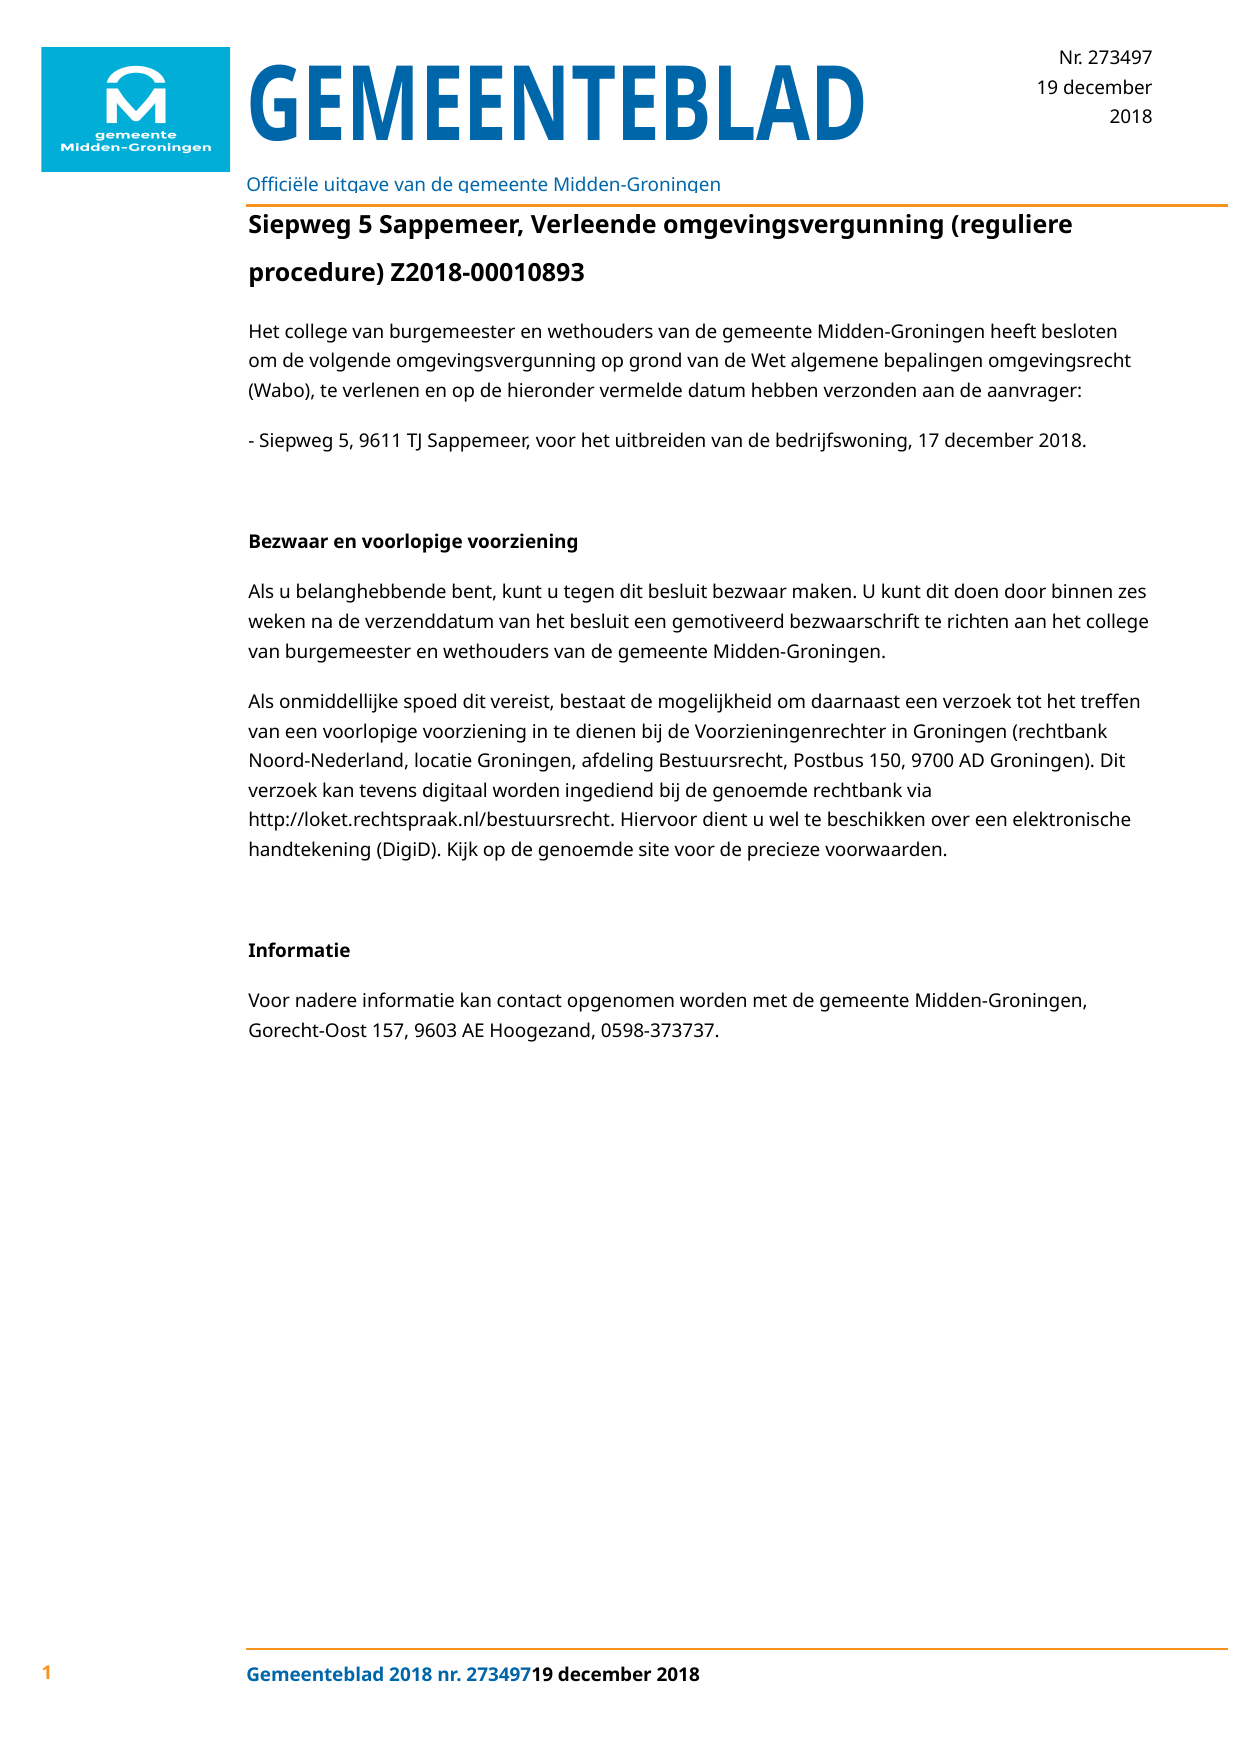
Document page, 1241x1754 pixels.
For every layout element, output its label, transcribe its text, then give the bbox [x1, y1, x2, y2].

text Bezwaar en voorlopige voorziening [248, 528, 1152, 554]
picture [107, 89, 165, 122]
picture [108, 66, 164, 82]
text Het college van burgemeester en wethouders van de gemeente Midden-Groningen heeft besloten om de volgende omgevingsvergunning op grond van de Wet algemene bepalingen omgevingsrecht (Wabo), te verlenen en op de hieronder vermelde datum hebben verzonden aan de aanvrager: [248, 318, 1152, 403]
text Informatie [248, 937, 1152, 963]
text Voor nadere informatie kan contact opgenomen worden met de gemeente Midden-Groningen, Gorecht-Oost 157, 9603 AE Hoogezand, 0598-373737. [248, 987, 1152, 1043]
text Siepweg 5 Sappemeer, Verleende omgevingsvergunning (reguliere procedure) Z2018-00010893 [248, 207, 1152, 288]
text - Siepweg 5, 9611 TJ Sappemeer, voor het uitbreiden van de bedrijfswoning, 17 december 2018. [248, 427, 1152, 453]
text Als u belanghebbende bent, kunt u tegen dit besluit bezwaar maken. U kunt dit doen door binnen zes weken na de verzenddatum van het besluit een gemotiveerd bezwaarschrift te richten aan het college van burgemeester en wethouders van de gemeente Midden-Groningen. [248, 579, 1152, 664]
text Als onmiddellijke spoed dit vereist, bestaat de mogelijkheid om daarnaast een verzoek tot het treffen van een voorlopige voorziening in te dienen bij de Voorzieningenrechter in Groningen (rechtbank Noord-Nederland, locatie Groningen, afdeling Bestuursrecht, Postbus 150, 9700 AD Groningen). Dit verzoek kan tevens digitaal worden ingediend bij de genoemde rechtbank via http://loket.rechtspraak.nl/bestuursrecht. Hiervoor dient u wel te beschikken over een elektronische handtekening (DigiD). Kijk op de genoemde site voor de precieze voorwaarden. [248, 688, 1152, 862]
picture [184, 146, 190, 153]
